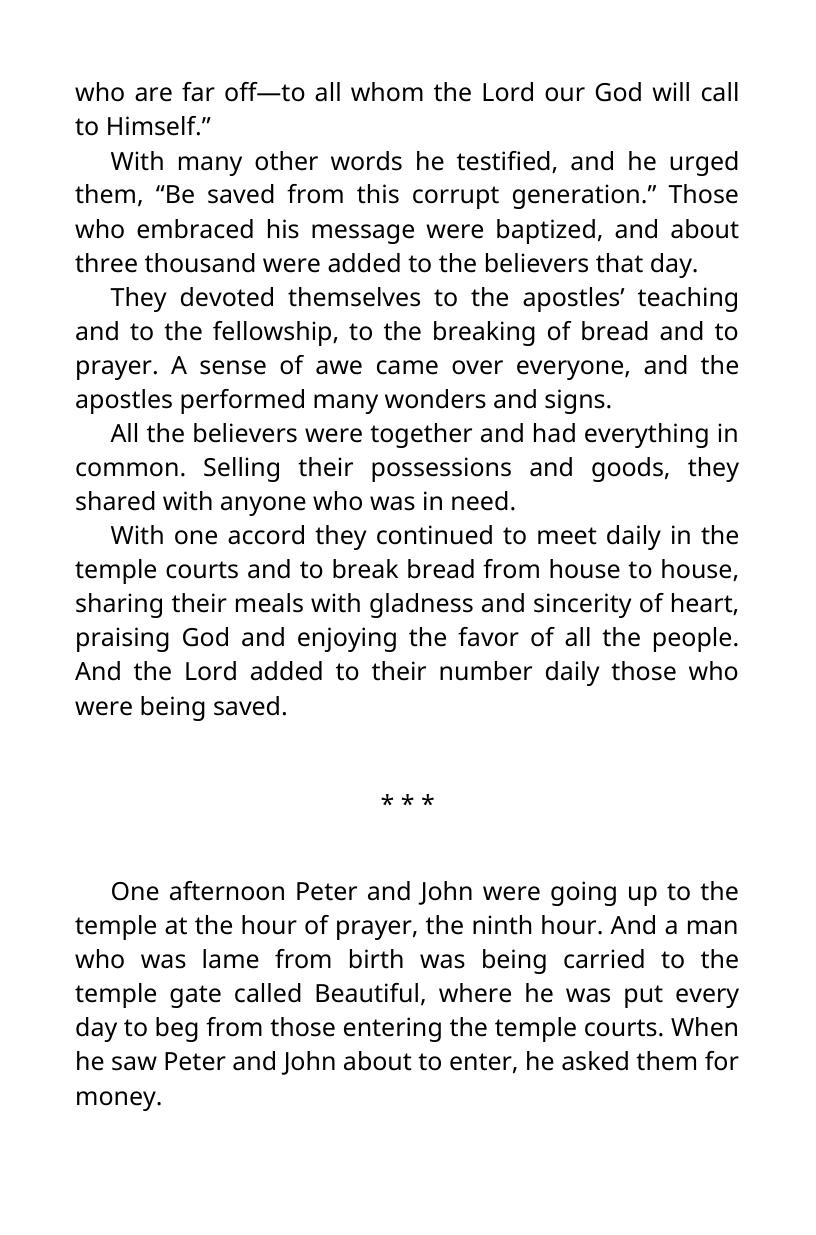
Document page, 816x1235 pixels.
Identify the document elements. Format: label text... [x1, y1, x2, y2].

text They devoted themselves to the apostles’ teaching and to the fellowship, to the breaking of bread and to prayer. A sense of awe came over everyone, and the apostles performed many wonders and signs. [75, 279, 740, 416]
text With one accord they continued to meet daily in the temple courts and to break bread from house to house, sharing their meals with gladness and sincerity of heart, praising God and enjoying the favor of all the people. And the Lord added to their number daily those who were being saved. [75, 518, 740, 722]
text All the believers were together and had everything in common. Selling their possessions and goods, they shared with anyone who was in need. [75, 416, 740, 518]
text who are far off—to all whom the Lord our God will call to Himself.” [75, 75, 740, 143]
text * * * [75, 787, 740, 821]
text One afternoon Peter and John were going up to the temple at the hour of prayer, the ninth hour. And a man who was lame from birth was being carried to the temple gate called Beautiful, where he was put every day to beg from those entering the temple courts. When he saw Peter and John about to enter, he asked them for money. [75, 874, 740, 1112]
text With many other words he testified, and he urged them, “Be saved from this corrupt generation.” Those who embraced his message were baptized, and about three thousand were added to the believers that day. [75, 143, 740, 279]
